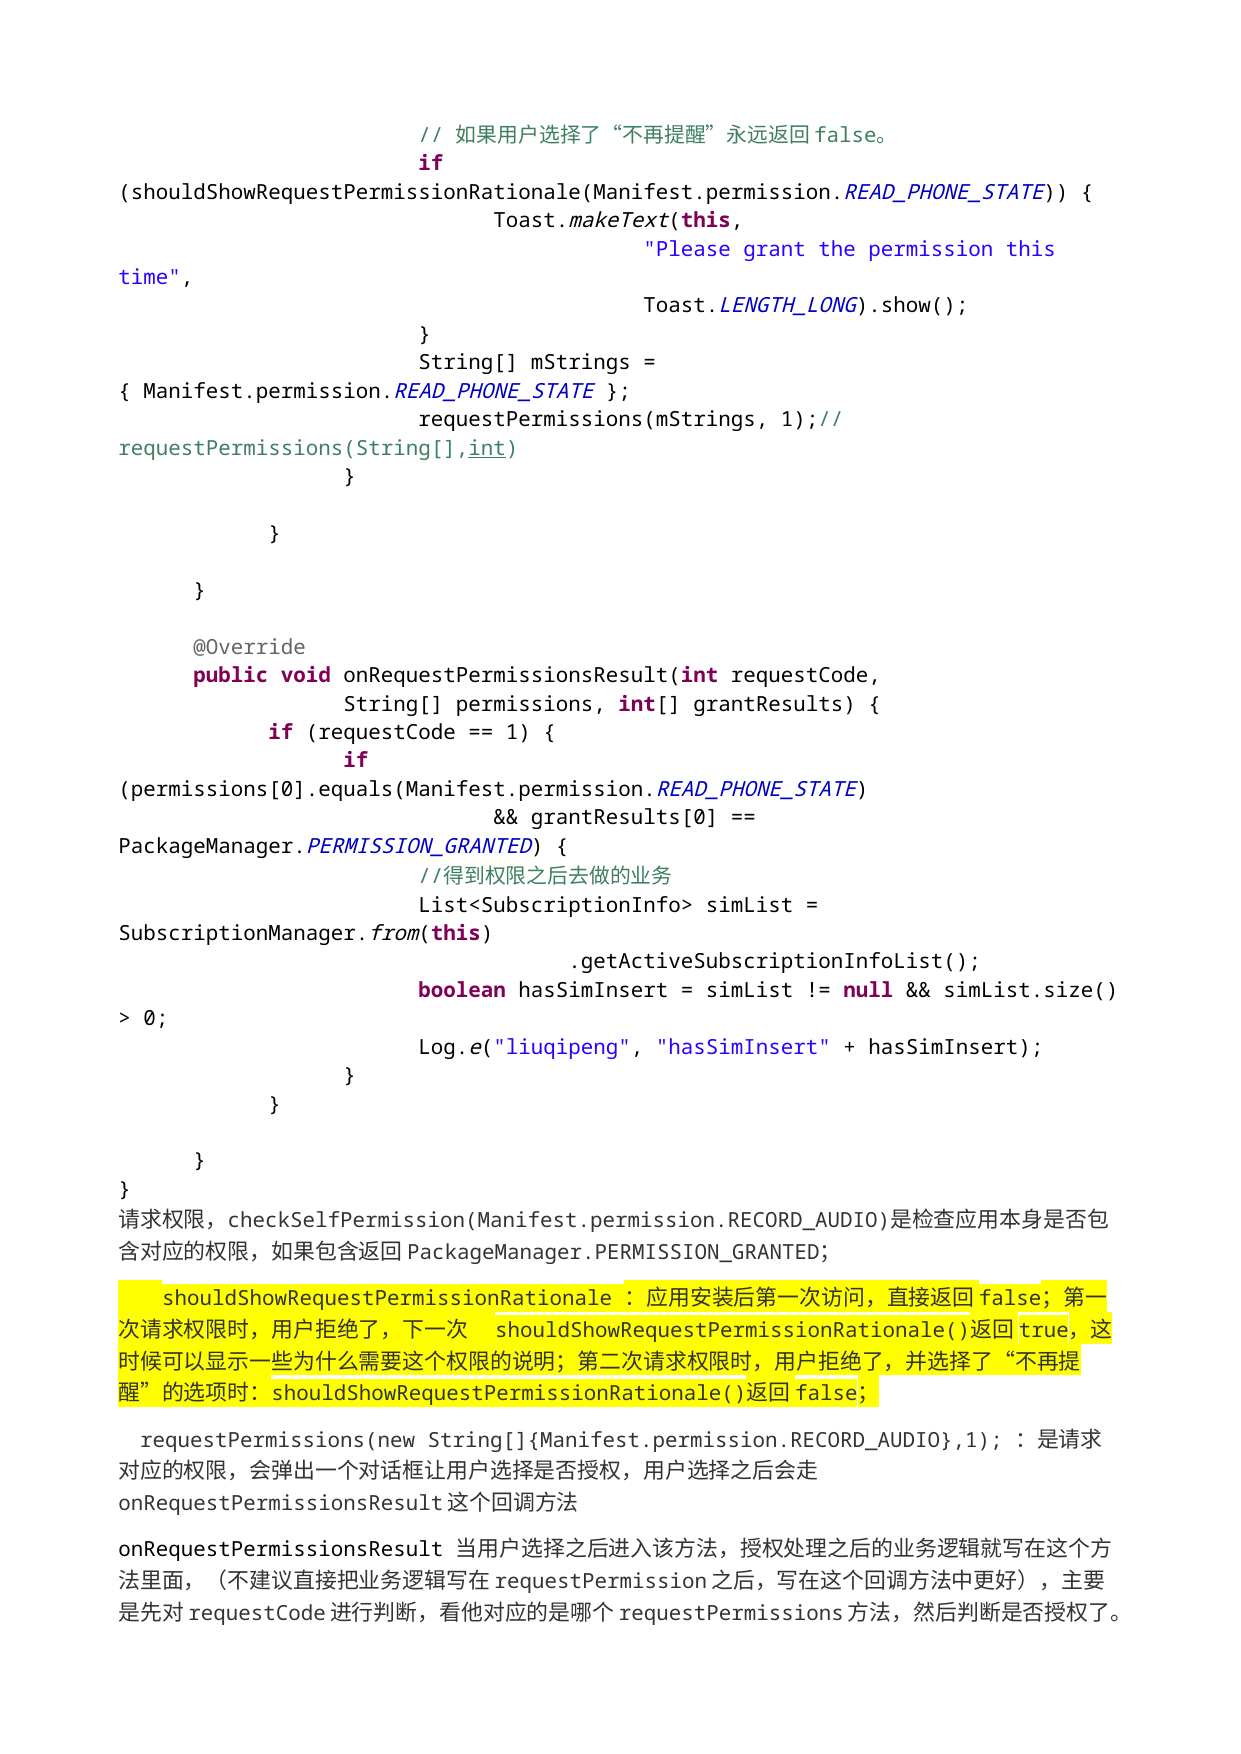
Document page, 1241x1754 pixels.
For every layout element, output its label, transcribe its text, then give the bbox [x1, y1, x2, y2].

text } [118, 518, 1122, 547]
text && grantResults[0] == PackageManager.PERMISSION_GRANTED) { [118, 802, 1122, 859]
text } [118, 1060, 1122, 1089]
text .getActiveSubscriptionInfoList(); [118, 947, 1122, 975]
text //得到权限之后去做的业务 [118, 859, 1122, 890]
text boolean hasSimInsert = simList != null && simList.size() > 0; [118, 975, 1122, 1032]
text if (permissions[0].equals(Manifest.permission.READ_PHONE_STATE) [118, 746, 1122, 802]
text requestPermissions(mStrings, 1);// requestPermissions(String[],int) [118, 404, 1122, 461]
text shouldShowRequestPermissionRationale ：应用安装后第一次访问，直接返回false；第一次请求权限时，用户拒绝了，下一次 shouldShowRequestPermissionRationale()返回 true，这时候可以显示一些为什么需要这个权限的说明；第二次请求权限时，用户拒绝了，并选择了“不再提醒”的选项时：shouldShowRequestPermissionRationale()返回 false； [118, 1280, 1122, 1407]
text @Override [118, 632, 1122, 660]
text Log.e("liuqipeng", "hasSimInsert" + hasSimInsert); [118, 1032, 1122, 1060]
text Toast.makeText(this, [118, 205, 1122, 234]
text List<SubscriptionInfo> simList = SubscriptionManager.from(this) [118, 890, 1122, 947]
text String[] permissions, int[] grantResults) { [118, 689, 1122, 717]
text if (requestCode == 1) { [118, 717, 1122, 746]
text } [118, 461, 1122, 490]
text Toast.LENGTH_LONG).show(); [118, 291, 1122, 319]
text 请求权限，checkSelfPermission(Manifest.permission.RECORD_AUDIO)是检查应用本身是否包含对应的权限，如果包含返回PackageManager.PERMISSION_GRANTED； [118, 1202, 1122, 1266]
text public void onRequestPermissionsResult(int requestCode, [118, 660, 1122, 689]
text onRequestPermissionsResult 当用户选择之后进入该方法，授权处理之后的业务逻辑就写在这个方法里面，（不建议直接把业务逻辑写在requestPermission之后，写在这个回调方法中更好），主要是先对requestCode进行判断，看他对应的是哪个requestPermissions方法，然后判断是否授权了。 [118, 1531, 1122, 1626]
text } [118, 575, 1122, 603]
text } [118, 319, 1122, 347]
text "Please grant the permission this time", [118, 234, 1122, 291]
text requestPermissions(new String[]{Manifest.permission.RECORD_AUDIO},1); ：是请求对应的权限，会弹出一个对话框让用户选择是否授权，用户选择之后会走onRequestPermissionsResult这个回调方法 [118, 1422, 1122, 1517]
text if (shouldShowRequestPermissionRationale(Manifest.permission.READ_PHONE_STATE)) { [118, 148, 1122, 205]
text } [118, 1146, 1122, 1174]
text String[] mStrings = { Manifest.permission.READ_PHONE_STATE }; [118, 347, 1122, 404]
text } [118, 1174, 1122, 1202]
text // 如果用户选择了“不再提醒”永远返回false。 [118, 118, 1122, 148]
text } [118, 1089, 1122, 1117]
